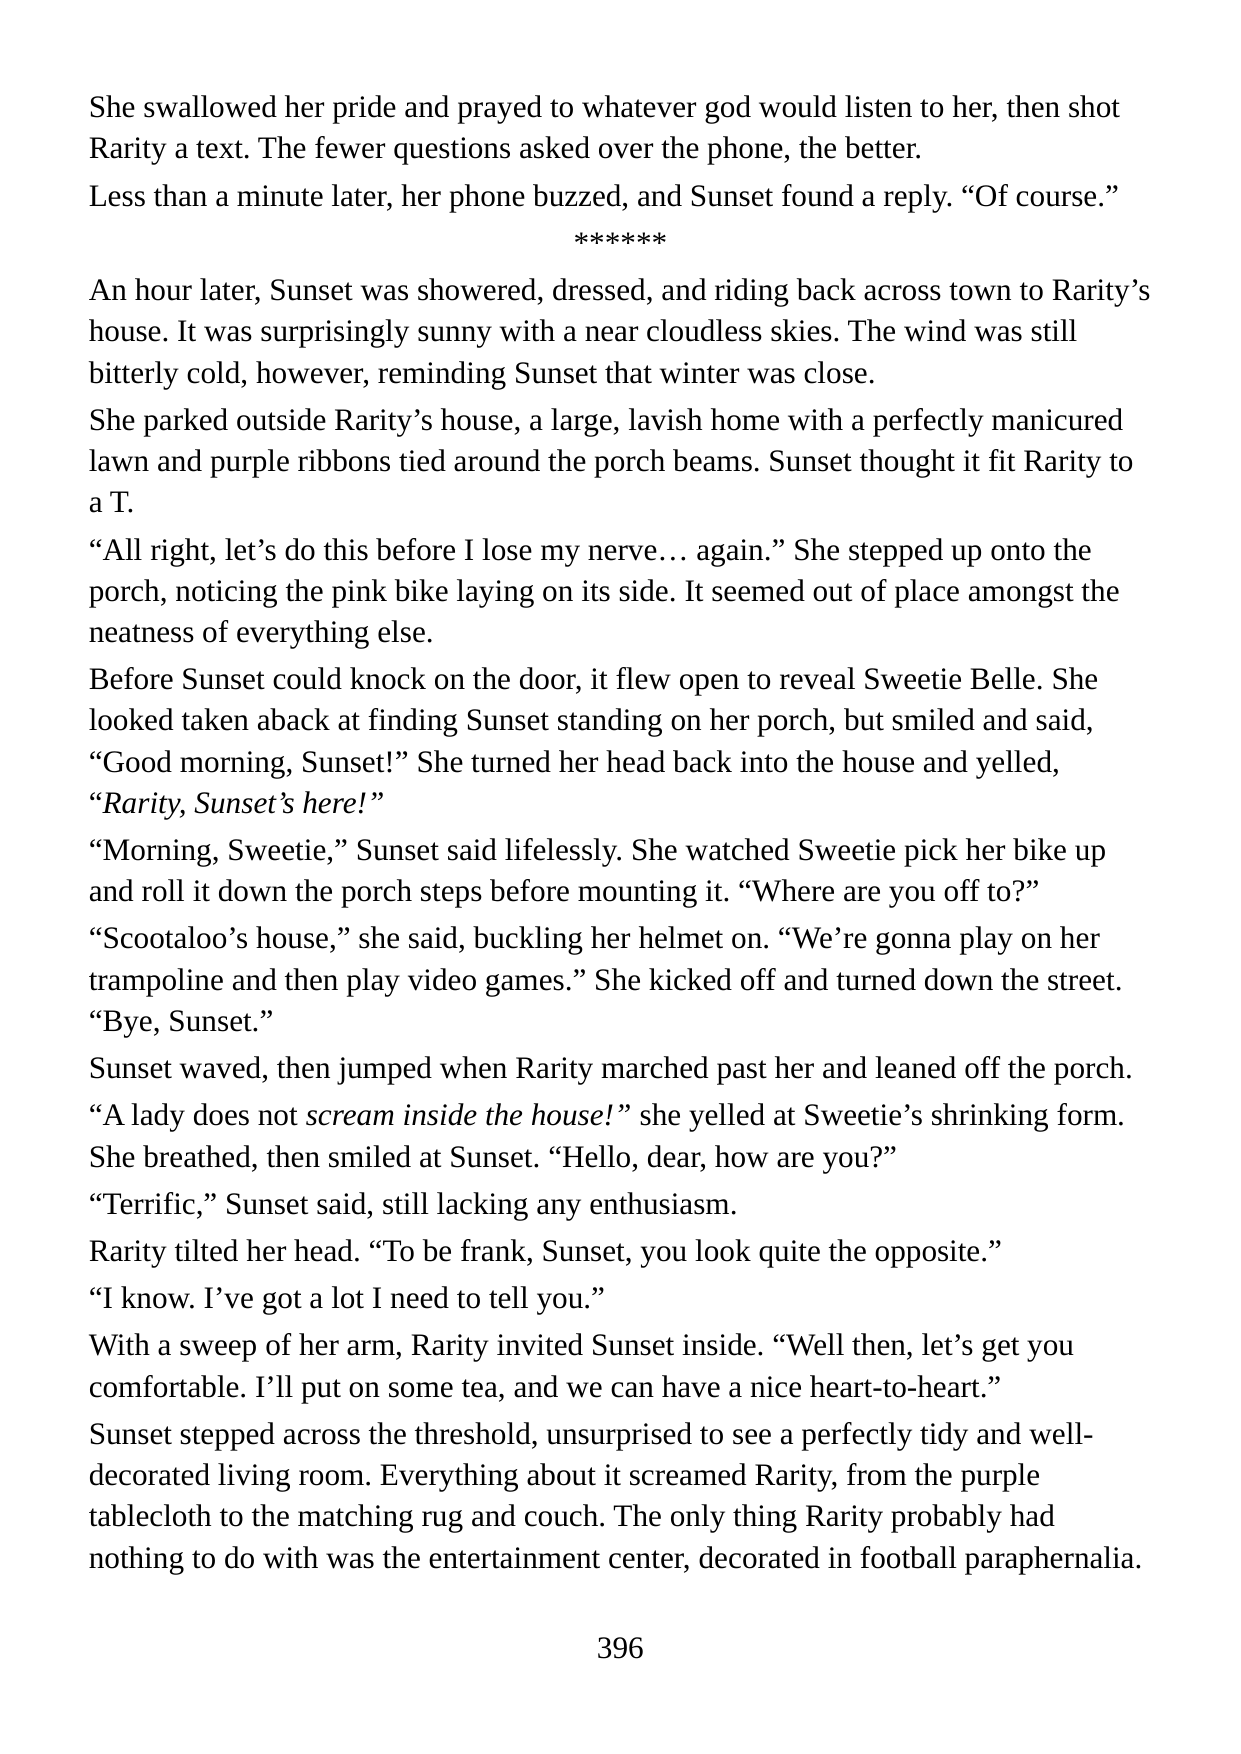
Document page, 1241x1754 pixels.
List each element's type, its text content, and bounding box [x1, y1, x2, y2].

text An hour later, Sunset was showered, dressed, and riding back across town to Rarity’s house. It was surprisingly sunny with a near cloudless skies. The wind was still bitterly cold, however, reminding Sunset that winter was close. [88, 271, 1152, 390]
text ****** [88, 224, 1152, 260]
text “I know. I’ve got a lot I need to tell you.” [88, 1279, 1152, 1315]
text She parked outside Rarity’s house, a large, lavish home with a perfectly manicured lawn and purple ribbons tied around the porch beams. Sunset thought it fit Rarity to a T. [88, 401, 1152, 519]
text She swallowed her pride and prayed to whatever god would listen to her, then shot Rarity a text. The fewer questions asked over the phone, the better. [88, 88, 1152, 166]
text “A lady does not scream inside the house!” she yelled at Sweetie’s shrinking form. She breathed, then smiled at Sunset. “Hello, dear, how are you?” [88, 1097, 1152, 1174]
text “Terrific,” Sunset said, still lacking any enthusiasm. [88, 1185, 1152, 1221]
text Sunset stepped across the threshold, unsurprised to see a perfectly tidy and well-decorated living room. Everything about it screamed Rarity, from the purple tablecloth to the matching rug and couch. The only thing Rarity probably had nothing to do with was the entertainment center, decorated in football paraphernalia. [88, 1415, 1152, 1575]
text Sunset waved, then jumped when Rarity marched past her and leaned off the porch. [88, 1049, 1152, 1085]
text “All right, let’s do this before I lose my nerve… again.” She stepped up onto the porch, noticing the pink bike laying on its side. It seemed out of place amongst the neatness of everything else. [88, 531, 1152, 649]
text “Scootaloo’s house,” she said, buckling her helmet on. “We’re gonna play on her trampoline and then play video games.” She kicked off and turned down the street. “Bye, Sunset.” [88, 920, 1152, 1038]
text Before Sunset could knock on the door, it flew open to reveal Sweetie Belle. She looked taken aback at finding Sunset standing on her porch, but smiled and said, “Good morning, Sunset!” She turned her head back into the house and yelled, “Rarity, Sunset’s here!” [88, 660, 1152, 820]
text “Morning, Sweetie,” Sunset said lifelessly. She watched Sweetie pick her bike up and roll it down the porch steps before mounting it. “Where are you off to?” [88, 831, 1152, 908]
text Rarity tilted her head. “To be frank, Sunset, you look quite the opposite.” [88, 1232, 1152, 1268]
text Less than a minute later, her phone buzzed, and Sunset found a reply. “Of course.” [88, 177, 1152, 213]
text With a sweep of her arm, Rarity invited Sunset inside. “Well then, let’s get you comfortable. I’ll put on some tea, and we can have a nice heart-to-heart.” [88, 1327, 1152, 1404]
